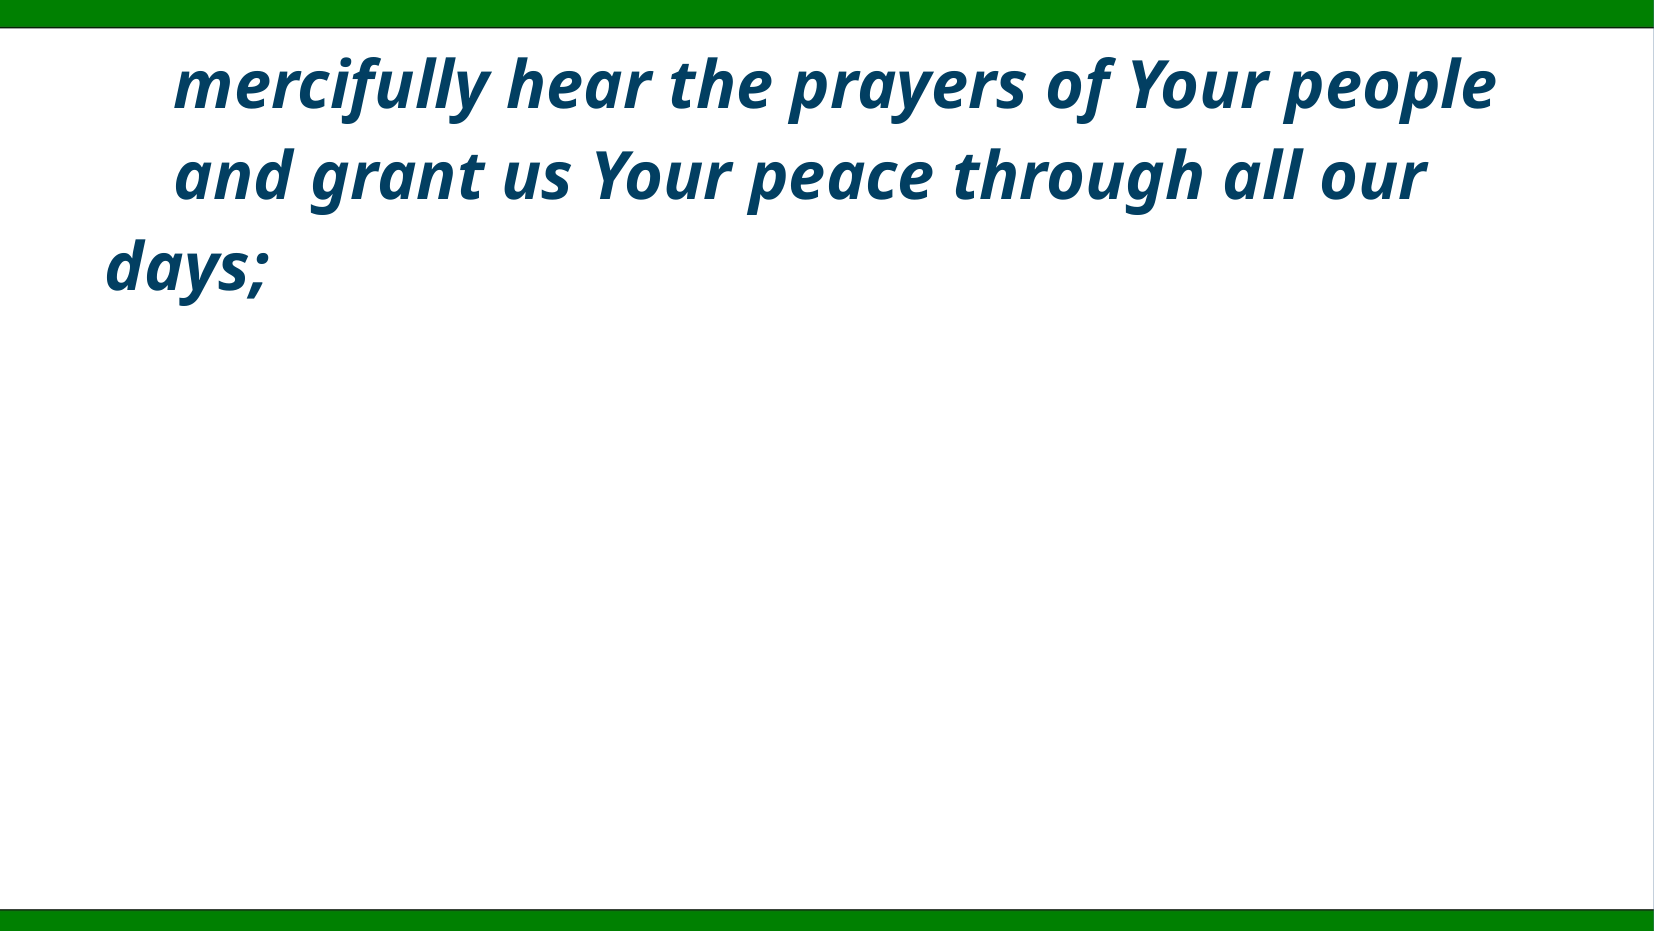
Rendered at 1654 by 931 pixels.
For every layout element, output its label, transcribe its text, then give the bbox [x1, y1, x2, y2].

text_box mercifully hear the prayers of Your people and grant us Your peace through all our days; [90, 30, 1576, 271]
picture [0, 0, 1654, 931]
